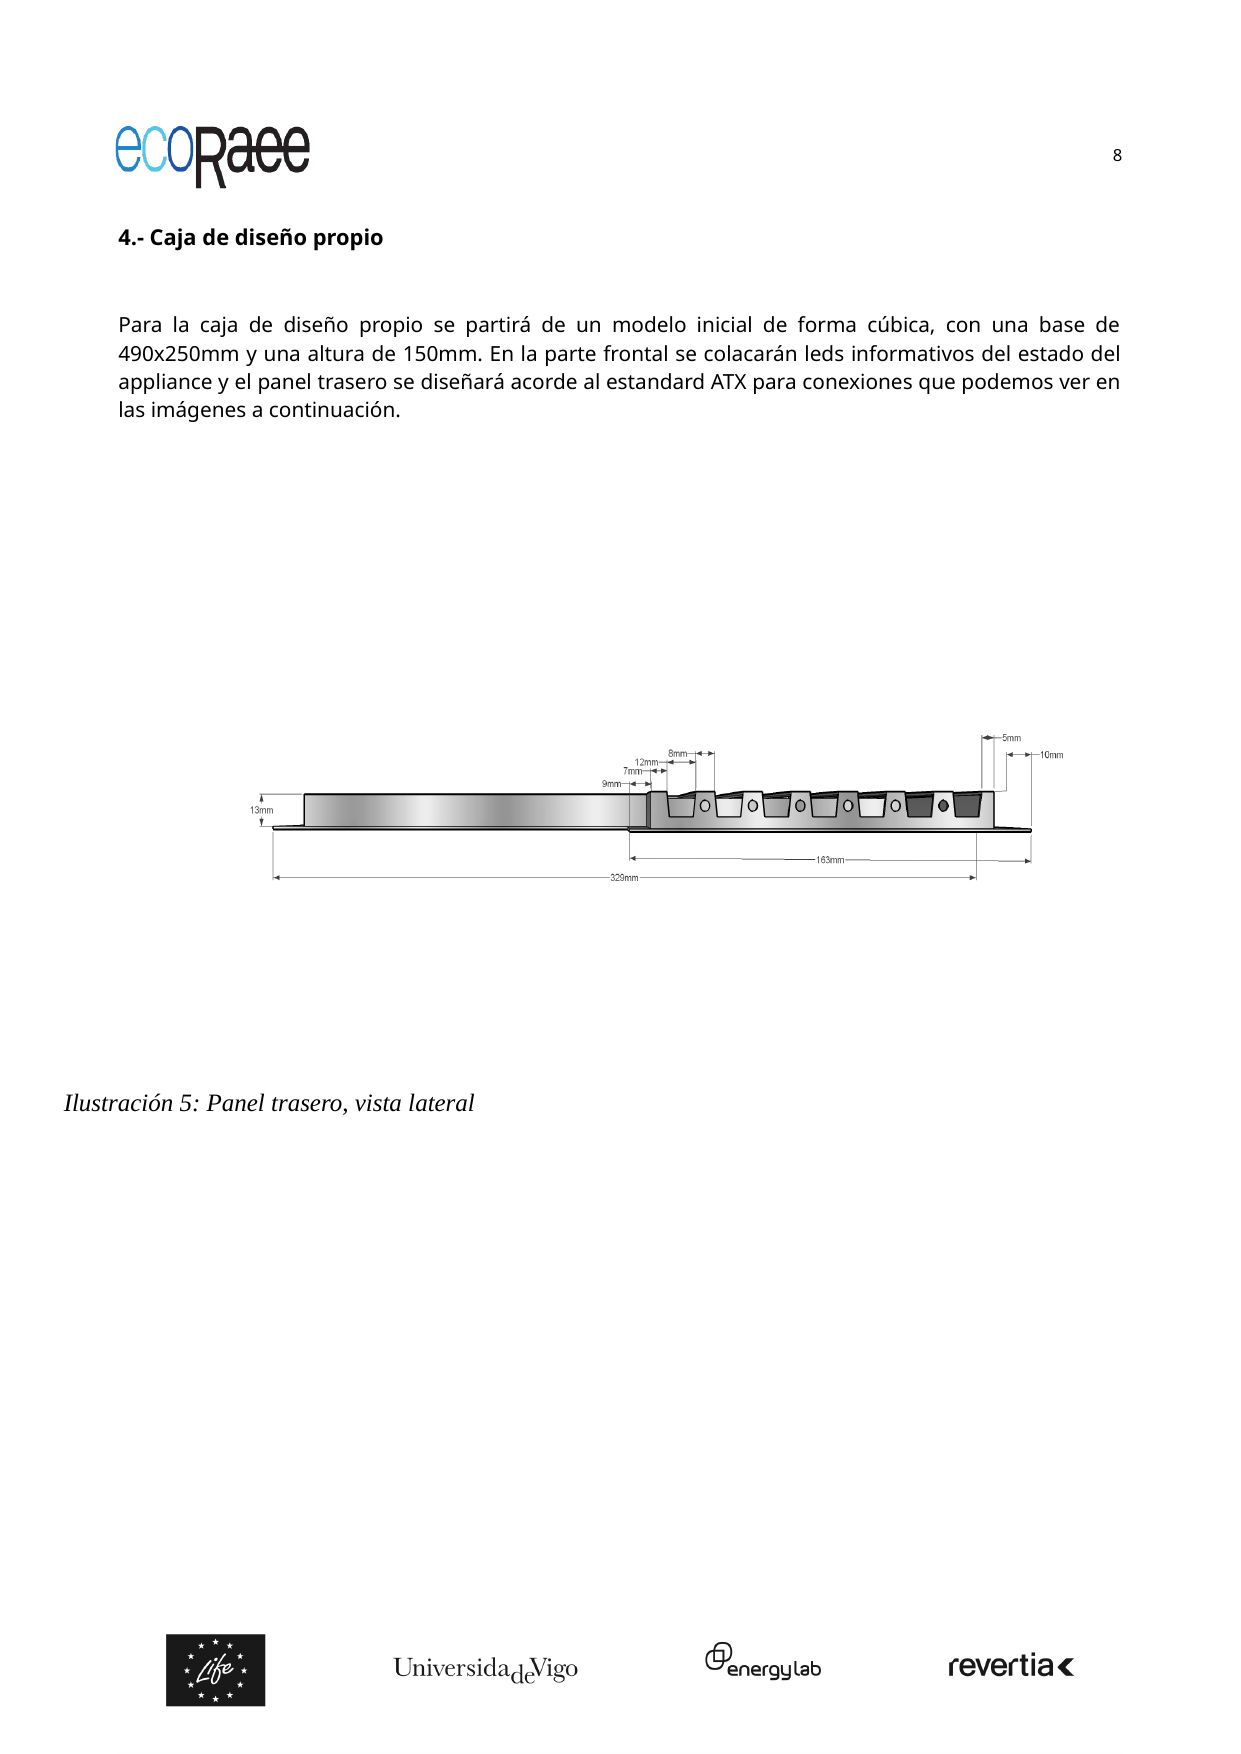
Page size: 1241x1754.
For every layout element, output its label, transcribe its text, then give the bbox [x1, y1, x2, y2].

picture [114, 124, 311, 190]
picture [118, 1514, 1123, 1754]
text Para la caja de diseño propio se partirá de un modelo inicial de forma cúbica, con una base de 490x250mm y una altura de 150mm. En la parte frontal se colacarán leds informativos del estado del appliance y el panel trasero se diseñará acorde al estandard ATX para conexiones que podemos ver en las imágenes a continuación. [118, 310, 1122, 424]
text Ilustración 5: Panel trasero, vista lateral [63, 1088, 1172, 1117]
picture [115, 534, 1120, 1088]
text 4.- Caja de diseño propio [118, 221, 1122, 251]
